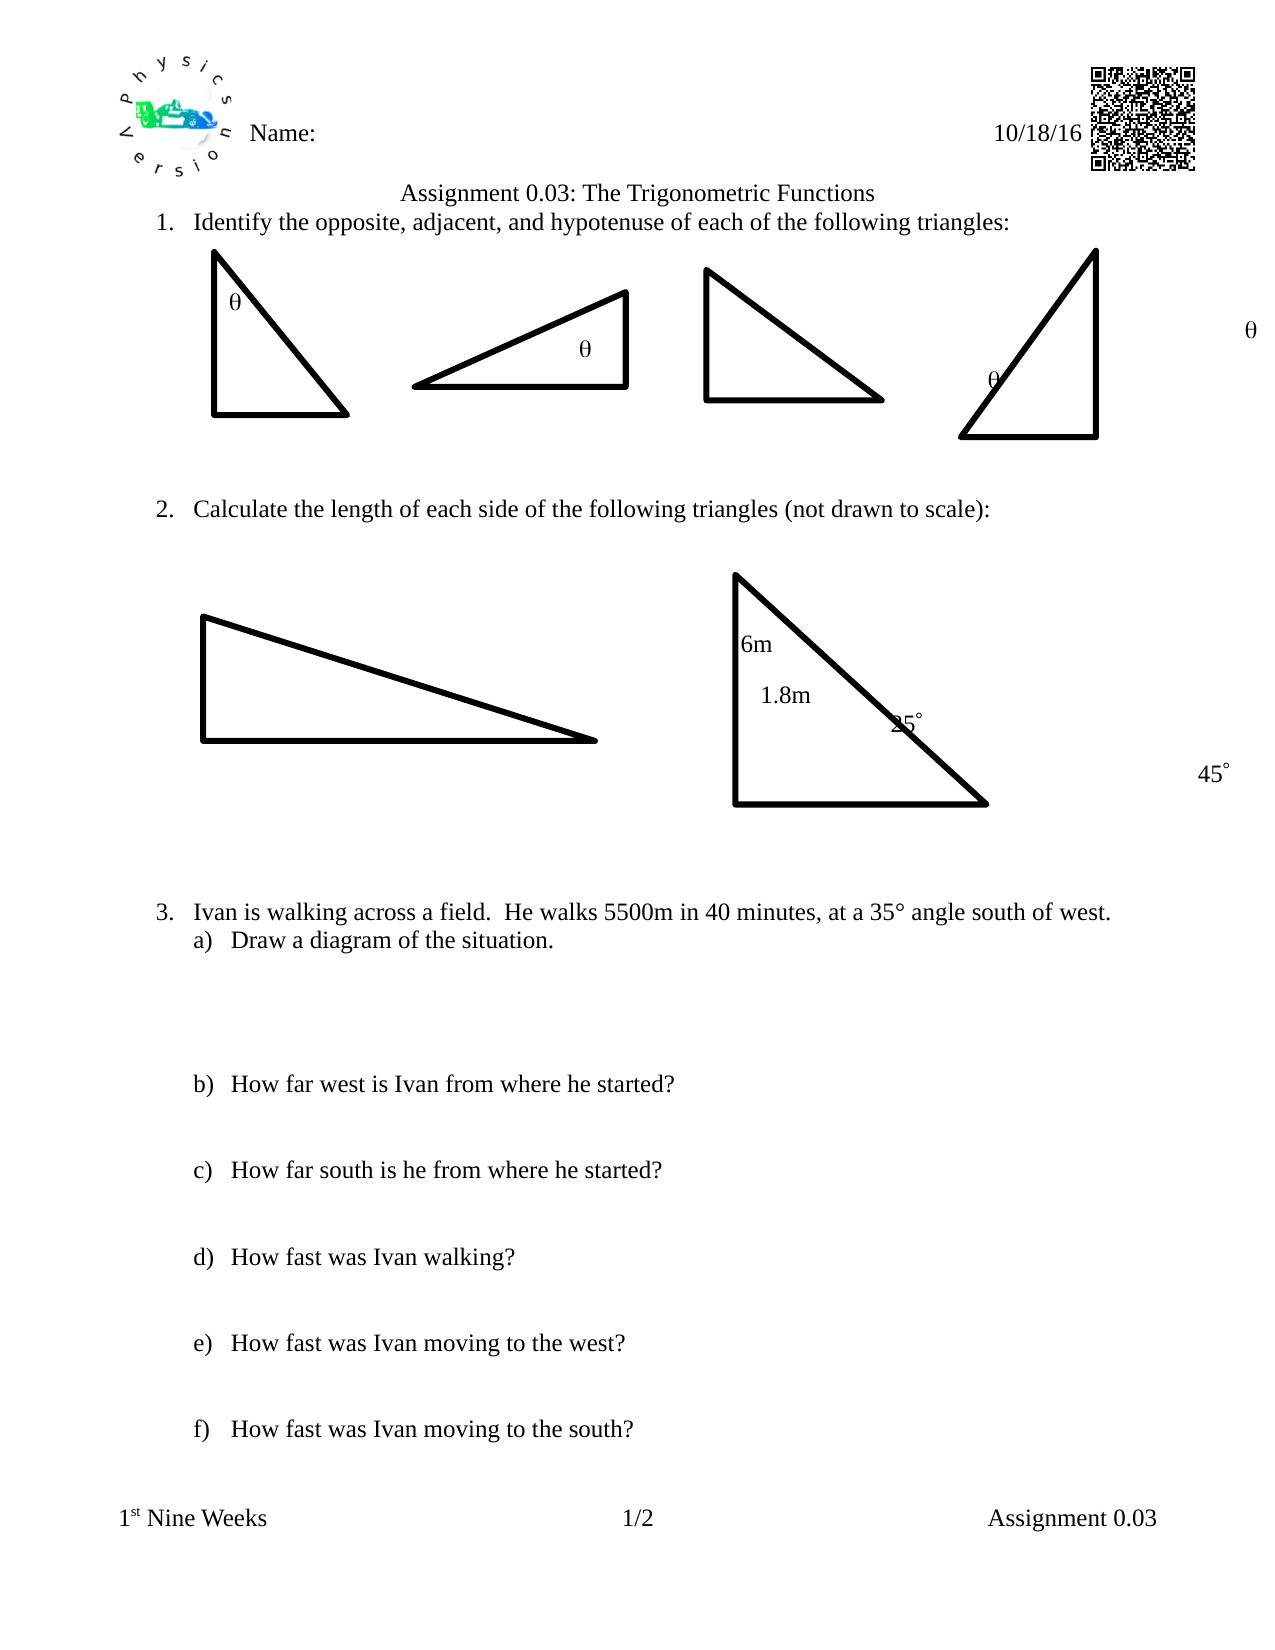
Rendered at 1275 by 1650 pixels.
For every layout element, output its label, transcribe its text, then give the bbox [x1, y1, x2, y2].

list Calculate the length of each side of the following triangles (not drawn to scale): [156, 494, 1157, 523]
picture [1082, 58, 1203, 179]
list Ivan is walking across a field. He walks 5500m in 40 minutes, at a 35° angle south of west. [156, 897, 1157, 926]
picture [119, 56, 232, 177]
list How far west is Ivan from where he started? [193, 1069, 1157, 1098]
list Identify the opposite, adjacent, and hypotenuse of each of the following triangles: [156, 207, 1157, 236]
list Draw a diagram of the situation. [193, 926, 1157, 954]
list How fast was Ivan moving to the west? [193, 1328, 1157, 1357]
list How fast was Ivan walking? [193, 1242, 1157, 1271]
list How far south is he from where he started? [193, 1156, 1157, 1184]
text Assignment 0.03: The Trigonometric Functions [118, 176, 1157, 207]
list How fast was Ivan moving to the south? [193, 1414, 1157, 1443]
